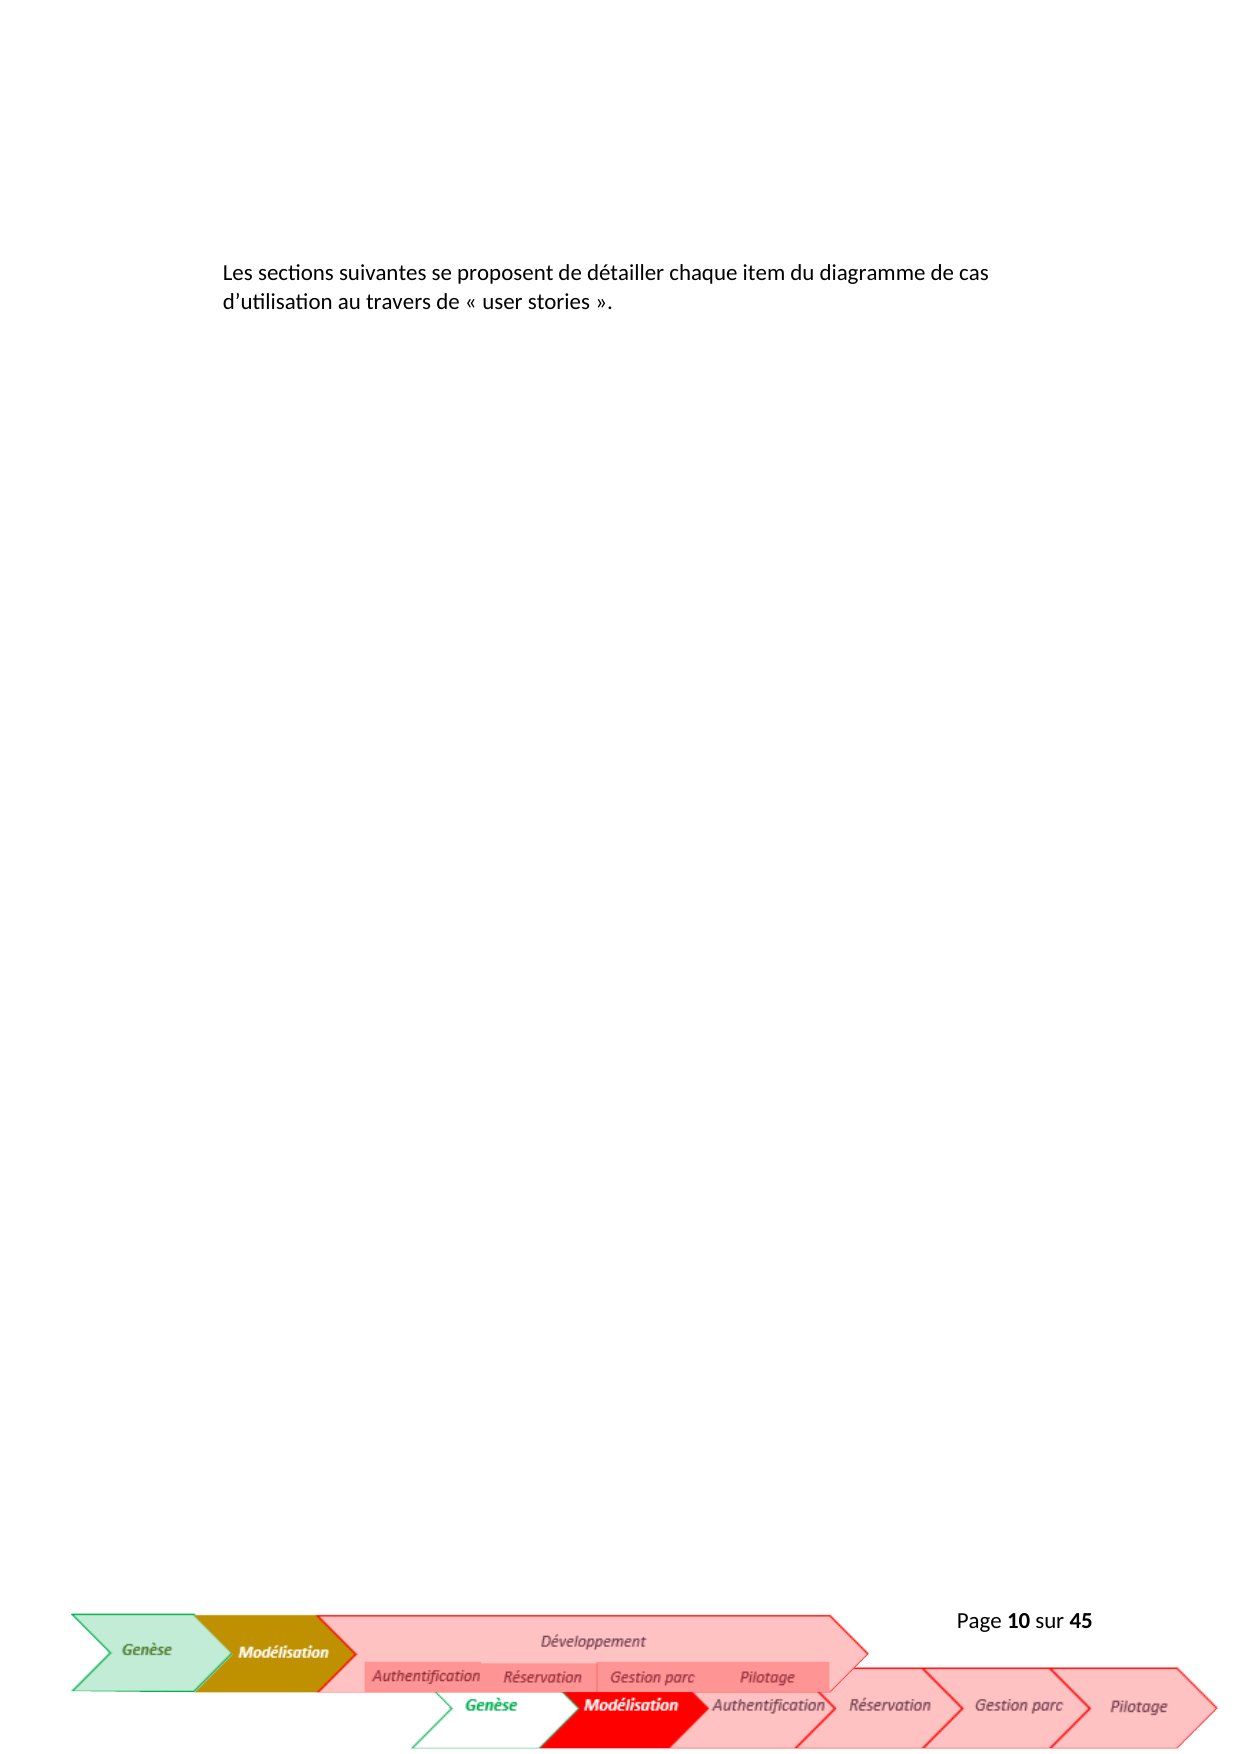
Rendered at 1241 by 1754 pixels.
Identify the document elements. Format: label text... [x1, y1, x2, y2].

picture [404, 1662, 1221, 1754]
list Les sections suivantes se proposent de détailler chaque item du diagramme de cas d’utilisation au travers de « user stories ». [223, 258, 1092, 315]
